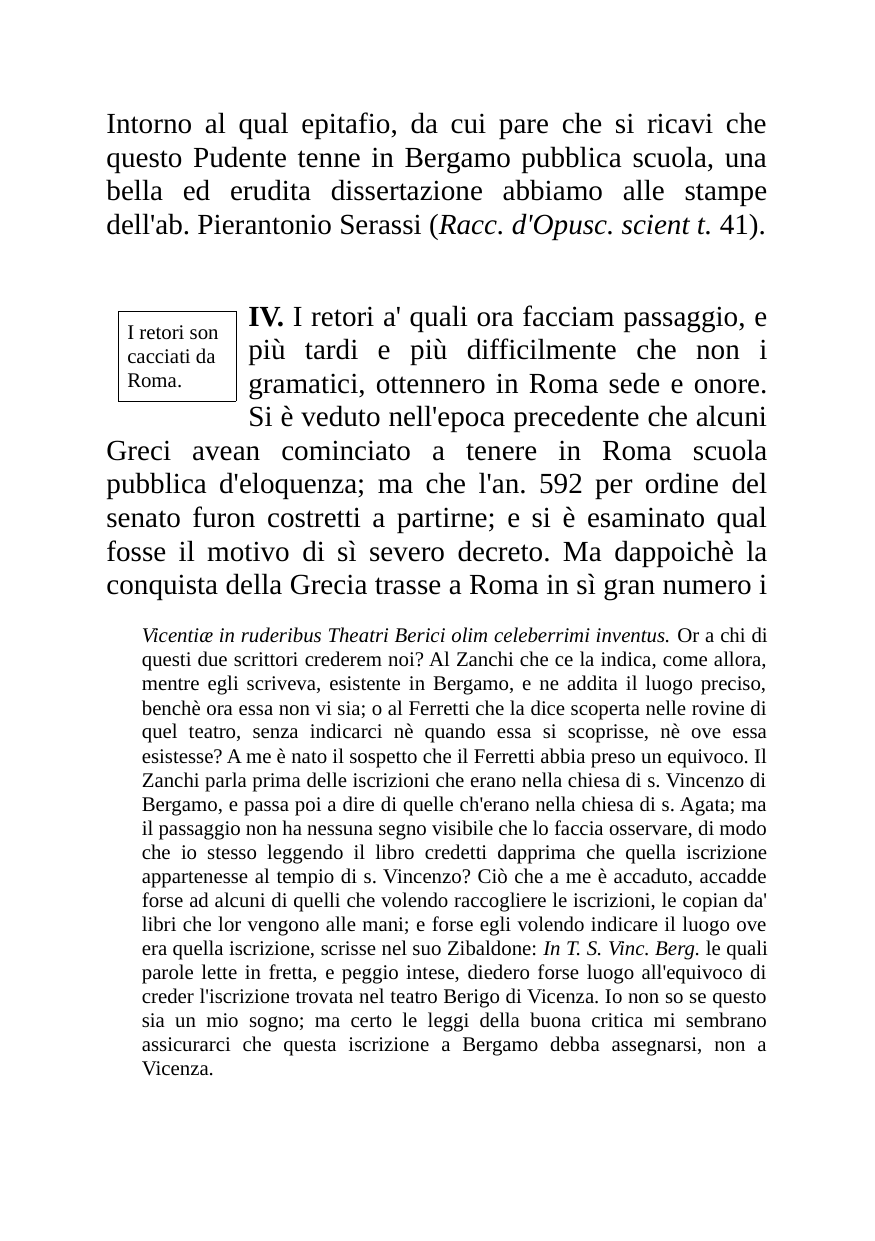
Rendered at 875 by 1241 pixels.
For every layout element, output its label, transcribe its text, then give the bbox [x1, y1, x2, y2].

text I retori son cacciati da Roma. [127, 320, 227, 392]
text IV. I retori a' quali ora facciam passaggio, e più tardi e più difficilmente che non i gramatici, ottennero in Roma sede e onore. Si è veduto nell'epoca precedente che alcuni Greci avean cominciato a tenere in Roma scuola pubblica d'eloquenza; ma che l'an. 592 per ordine del senato furon costretti a partirne; e si è esaminato qual fosse il motivo di sì severo decreto. Ma dappoichè la conquista della Grecia trasse a Roma in sì gran numero i [106, 299, 768, 601]
text Intorno al qual epitafio, da cui pare che si ricavi che questo Pudente tenne in Bergamo pubblica scuola, una bella ed erudita dissertazione abbiamo alle stampe dell'ab. Pierantonio Serassi (Racc. d'Opusc. scient t. 41). [106, 106, 768, 240]
text Vicentiæ in ruderibus Theatri Berici olim celeberrimi inventus. Or a chi di questi due scrittori crederem noi? Al Zanchi che ce la indica, come allora, mentre egli scriveva, esistente in Bergamo, e ne addita il luogo preciso, benchè ora essa non vi sia; o al Ferretti che la dice scoperta nelle rovine di quel teatro, senza indicarci nè quando essa si scoprisse, nè ove essa esistesse? A me è nato il sospetto che il Ferretti abbia preso un equivoco. Il Zanchi parla prima delle iscrizioni che erano nella chiesa di s. Vincenzo di Bergamo, e passa poi a dire di quelle ch'erano nella chiesa di s. Agata; ma il passaggio non ha nessuna segno visibile che lo faccia osservare, di modo che io stesso leggendo il libro credetti dapprima che quella iscrizione appartenesse al tempio di s. Vincenzo? Ciò che a me è accaduto, accadde forse ad alcuni di quelli che volendo raccogliere le iscrizioni, le copian da' libri che lor vengono alle mani; e forse egli volendo indicare il luogo ove era quella iscrizione, scrisse nel suo Zibaldone: In T. S. Vinc. Berg. le quali parole lette in fretta, e peggio intese, diedero forse luogo all'equivoco di creder l'iscrizione trovata nel teatro Berigo di Vicenza. Io non so se questo sia un mio sogno; ma certo le leggi della buona critica mi sembrano assicurarci che questa iscrizione a Bergamo debba assegnarsi, non a Vicenza. [106, 623, 768, 1080]
